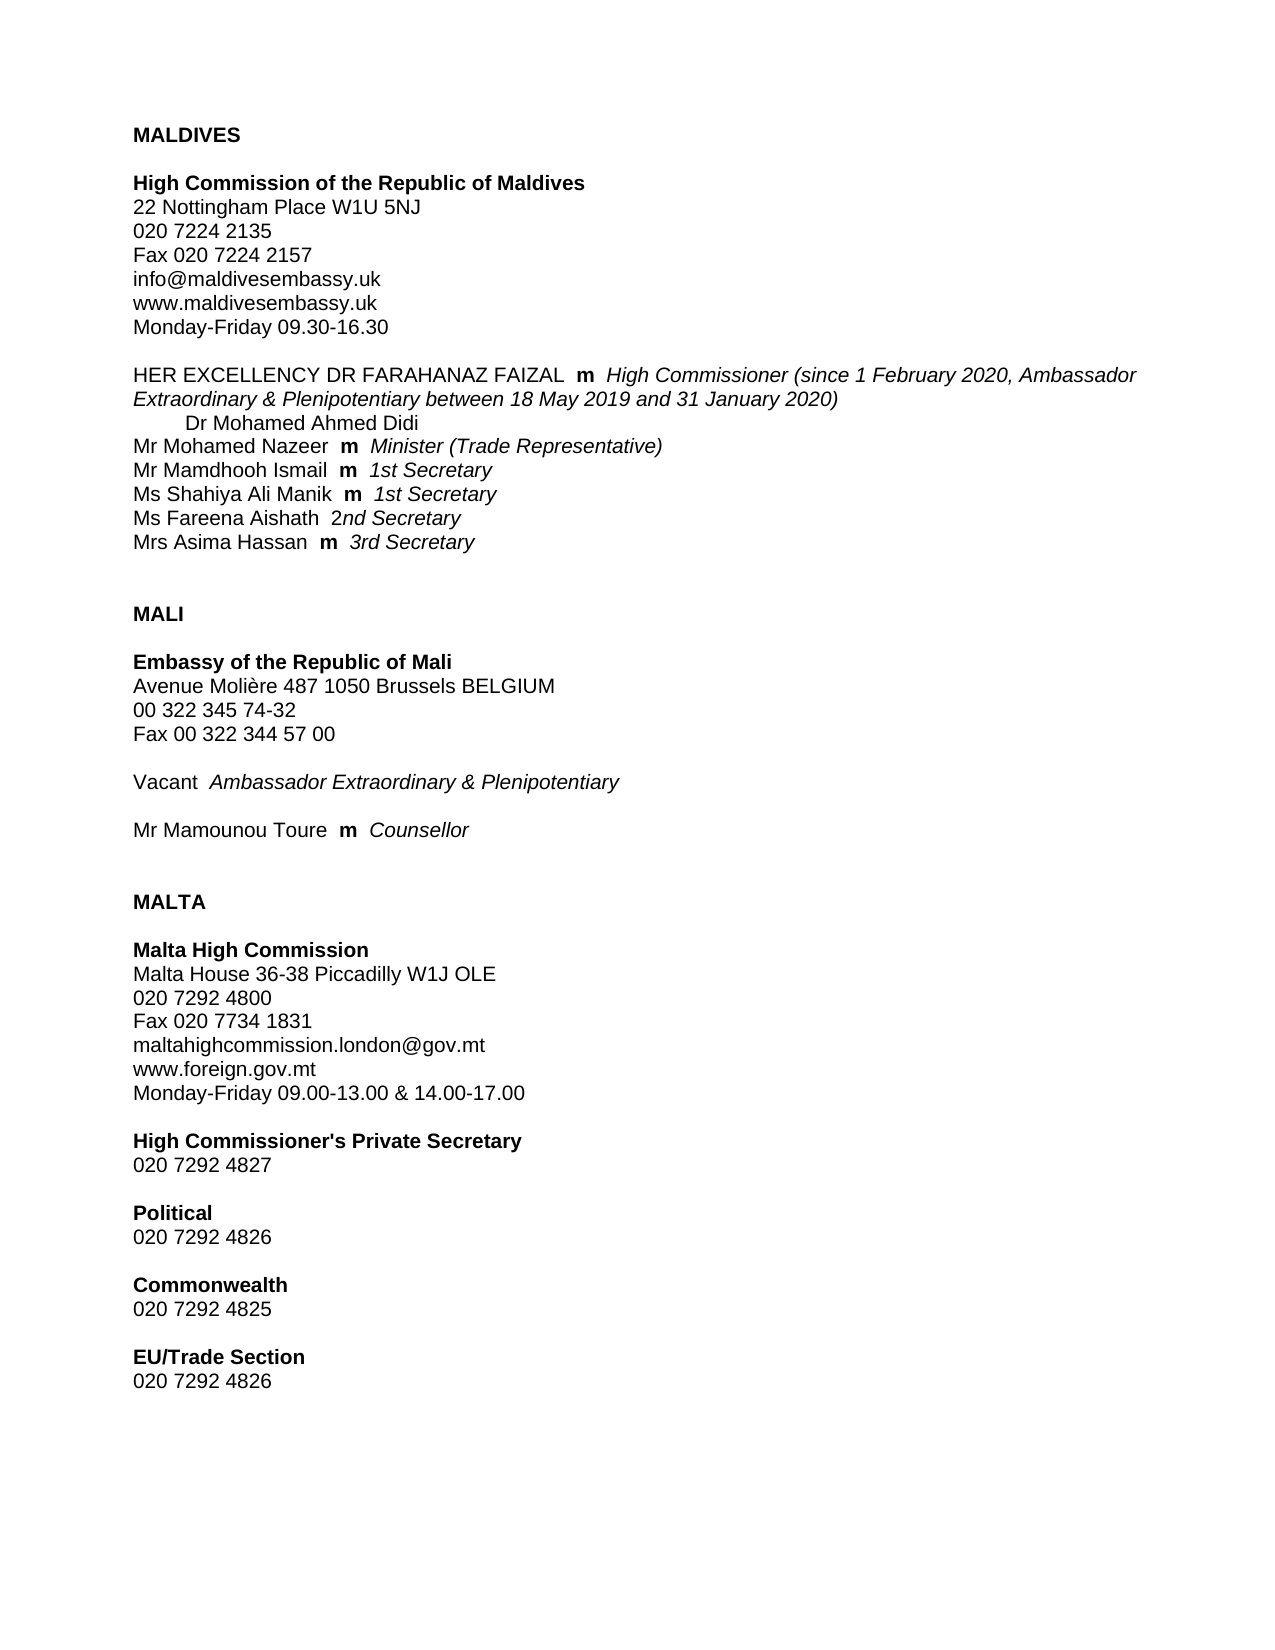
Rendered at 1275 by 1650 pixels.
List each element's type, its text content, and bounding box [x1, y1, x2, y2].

text Malta High Commission [133, 937, 1181, 961]
text Mrs Asima Hassan m 3rd Secretary [133, 530, 1181, 554]
text 020 7292 4827 [133, 1153, 1181, 1177]
text Mr Mamounou Toure m Counsellor [133, 818, 1181, 842]
text High Commissioner's Private Secretary [133, 1129, 1181, 1153]
text Mr Mamdhooh Ismail m 1st Secretary [133, 458, 1181, 482]
text Embassy of the Republic of Mali [133, 650, 1181, 674]
text Vacant Ambassador Extraordinary & Plenipotentiary [133, 770, 1181, 794]
text EU/Trade Section [133, 1345, 1181, 1369]
text MALI [133, 602, 1181, 626]
text Fax 020 7734 1831 [133, 1009, 1181, 1033]
text HER EXCELLENCY DR FARAHANAZ FAIZAL m High Commissioner (since 1 February 2020, Ambassador Extraordinary & Plenipotentiary between 18 May 2019 and 31 January 2020) [133, 362, 1181, 410]
text Avenue Molière 487 1050 Brussels BELGIUM [133, 674, 1181, 698]
text info@maldivesembassy.uk [133, 267, 1181, 291]
text Fax 020 7224 2157 [133, 243, 1181, 267]
text maltahighcommission.london@gov.mt [133, 1033, 1181, 1057]
text www.foreign.gov.mt [133, 1057, 1181, 1081]
text Commonwealth [133, 1273, 1181, 1297]
text 020 7292 4825 [133, 1297, 1181, 1321]
text 00 322 345 74-32 [133, 698, 1181, 722]
text MALDIVES [133, 123, 1181, 147]
text Malta House 36-38 Piccadilly W1J OLE [133, 961, 1181, 985]
text 020 7292 4800 [133, 985, 1181, 1009]
text 22 Nottingham Place W1U 5NJ [133, 195, 1181, 219]
subtitle High Commission of the Republic of Maldives [133, 171, 1181, 195]
text Mr Mohamed Nazeer m Minister (Trade Representative) [133, 434, 1181, 458]
text Political [133, 1201, 1181, 1225]
text Monday-Friday 09.00-13.00 & 14.00-17.00 [133, 1081, 1181, 1105]
text www.maldivesembassy.uk [133, 291, 1181, 314]
text Fax 00 322 344 57 00 [133, 722, 1181, 746]
text Monday-Friday 09.30-16.30 [133, 314, 1181, 338]
text 020 7224 2135 [133, 219, 1181, 243]
text 020 7292 4826 [133, 1225, 1181, 1249]
text MALTA [133, 889, 1181, 913]
text 020 7292 4826 [133, 1369, 1181, 1393]
text Dr Mohamed Ahmed Didi [133, 410, 1181, 434]
text Ms Shahiya Ali Manik m 1st Secretary [133, 482, 1181, 506]
text Ms Fareena Aishath 2nd Secretary [133, 506, 1181, 530]
